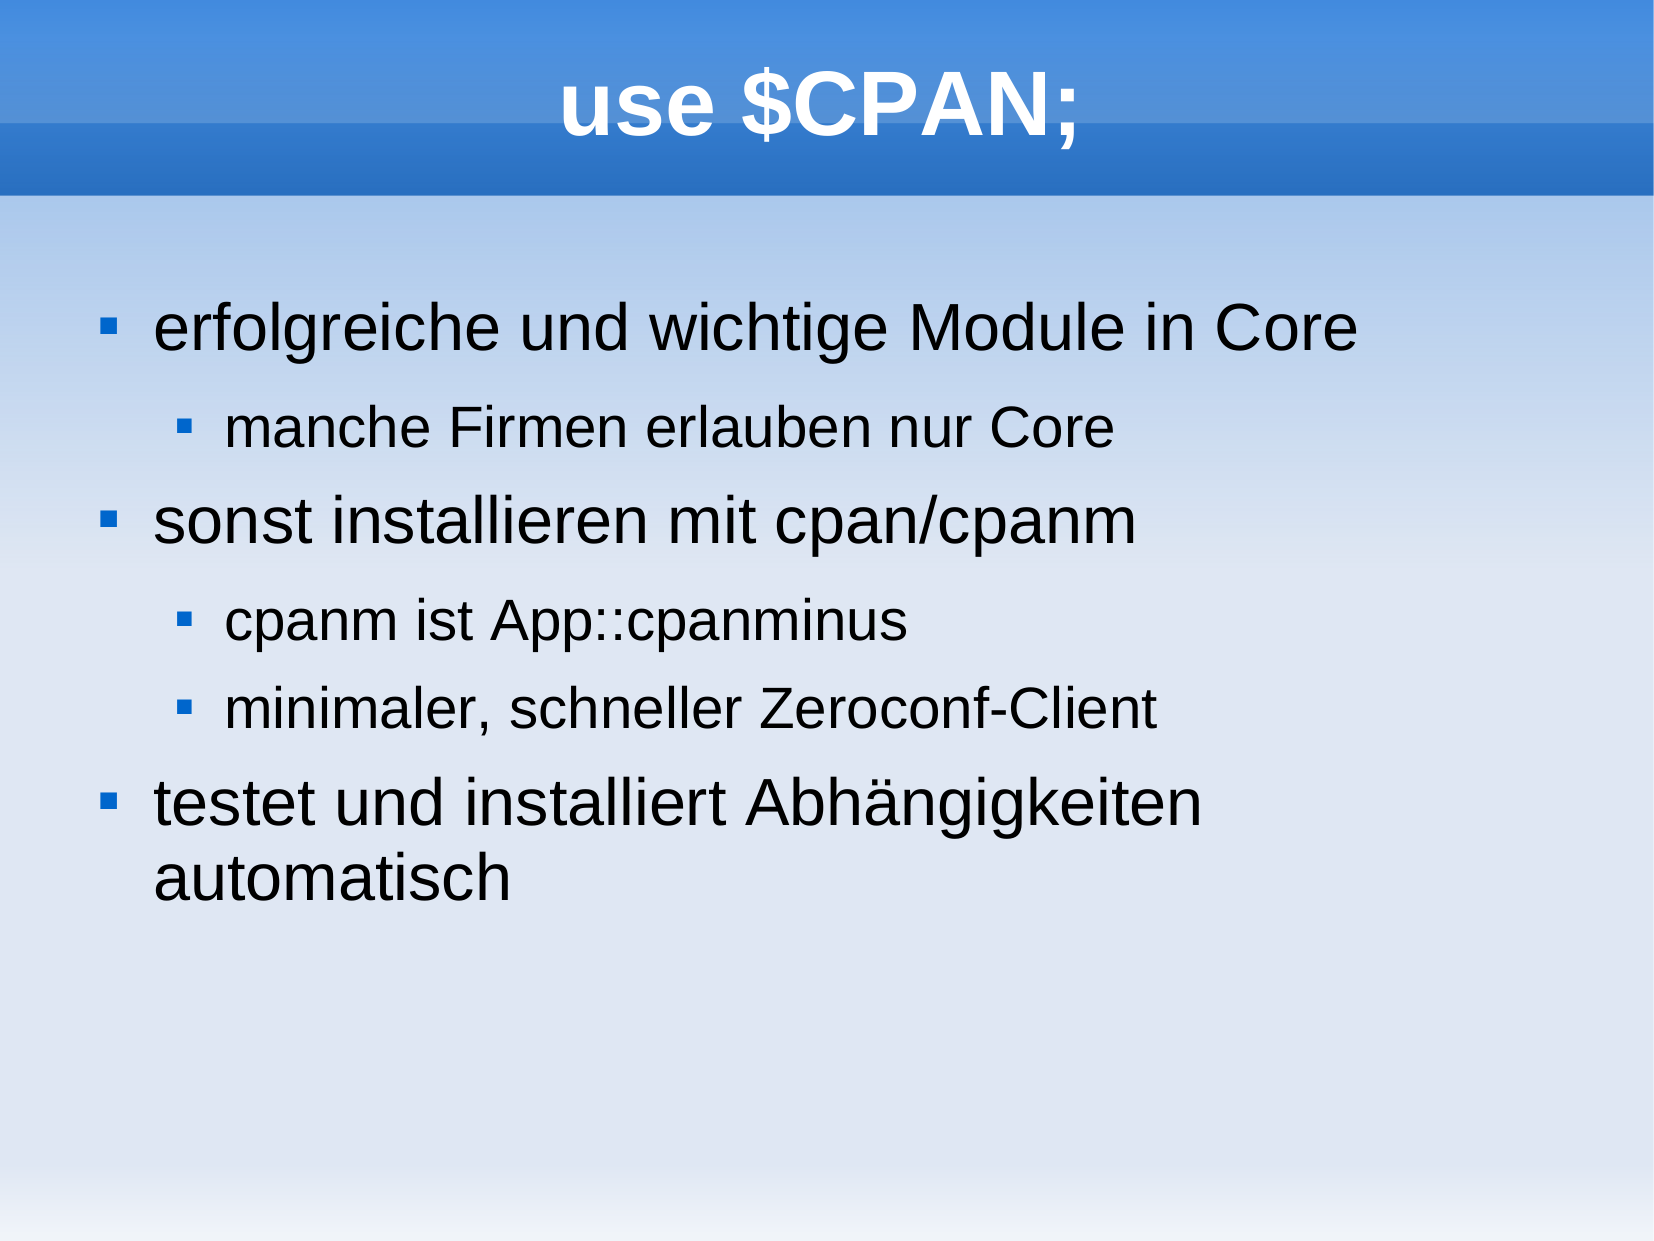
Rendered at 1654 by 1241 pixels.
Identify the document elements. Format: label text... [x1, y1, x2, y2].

title use $CPAN; [76, 0, 1565, 208]
picture [0, 0, 1654, 1241]
list erfolgreiche und wichtige Module in Core manche Firmen erlauben nur Core sonst installieren mit cpan/cpanm cpanm ist App::cpanminus minimaler, schneller Zeroconf-Client testet und installiert Abhängigkeiten automatisch [82, 290, 1571, 1094]
